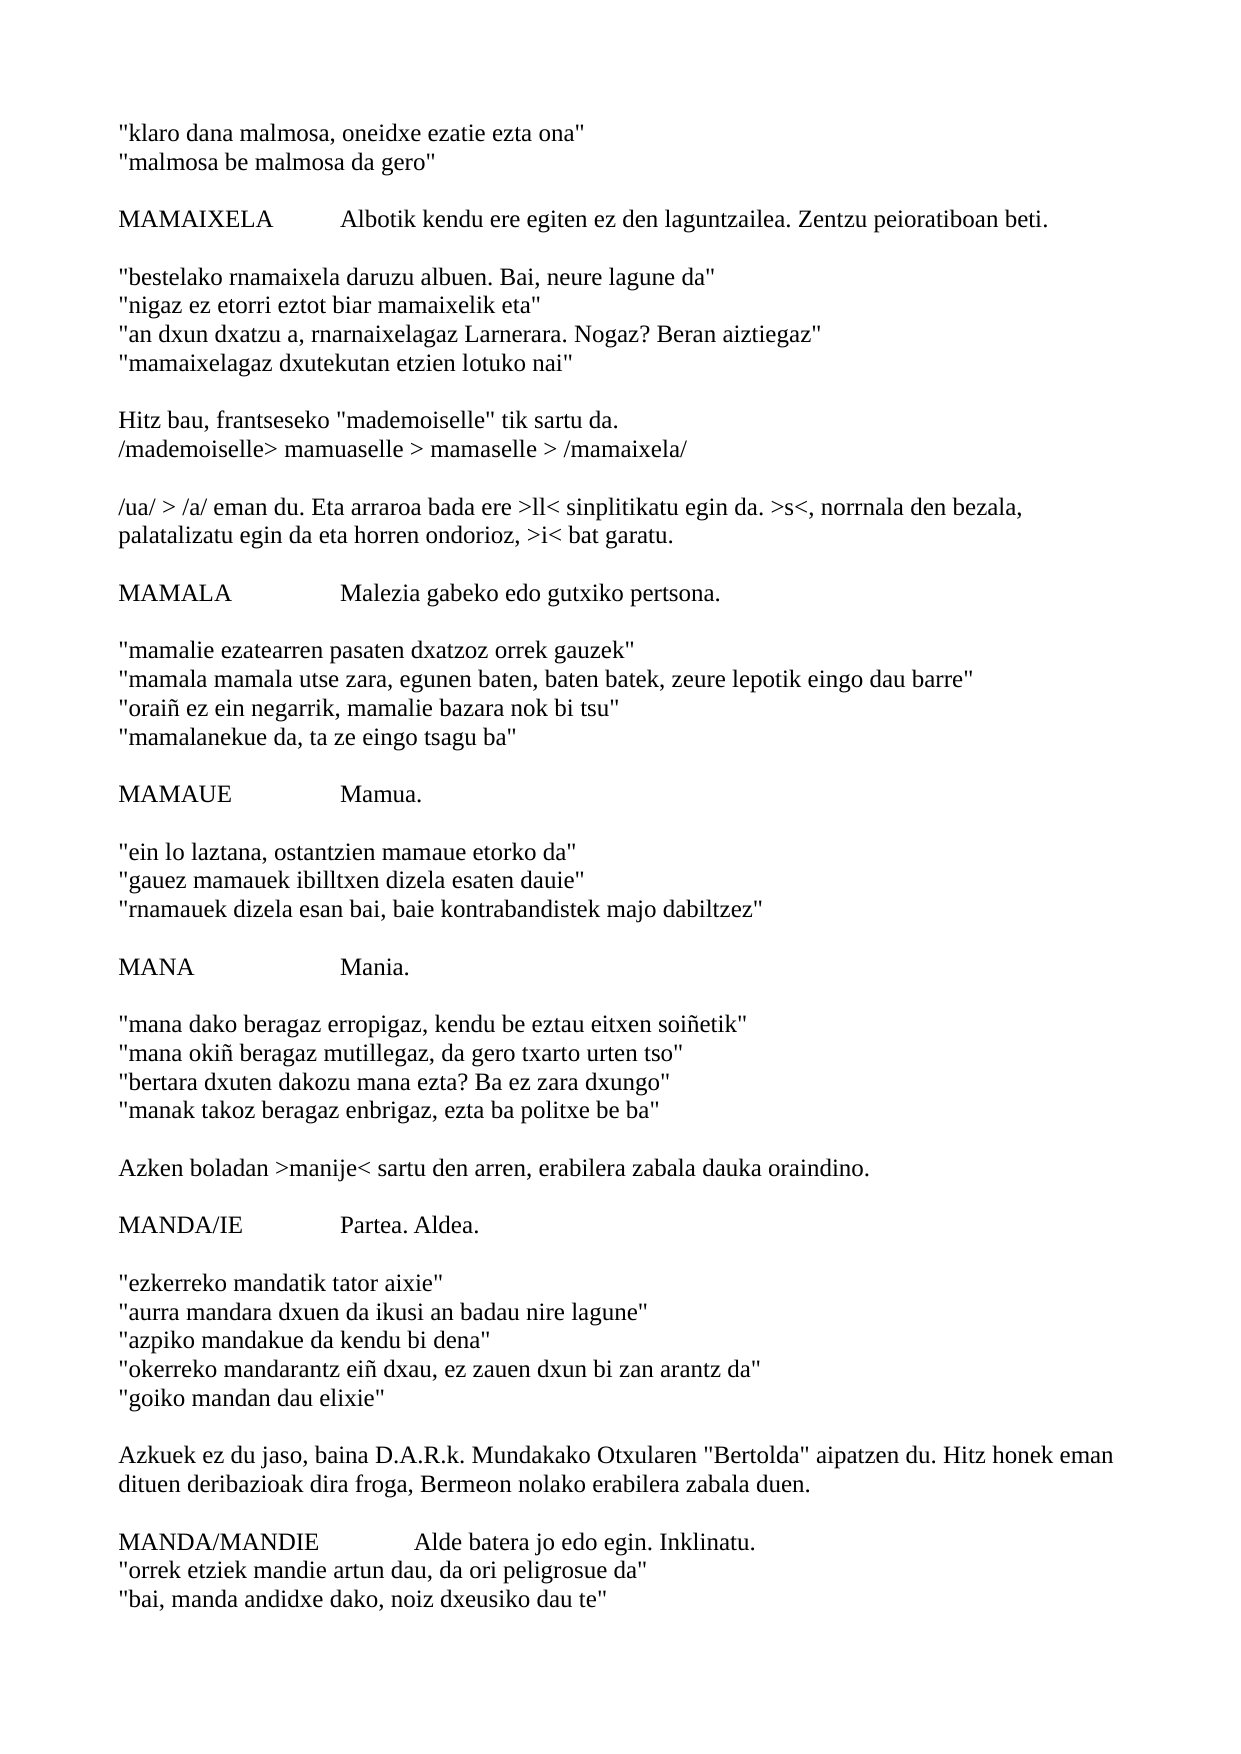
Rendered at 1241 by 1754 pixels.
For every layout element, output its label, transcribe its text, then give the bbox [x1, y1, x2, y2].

text "mamalanekue da, ta ze eingo tsagu ba" [118, 722, 1122, 751]
text "nigaz ez etorri eztot biar mamaixelik eta" [118, 291, 1122, 319]
text /ua/ > /a/ eman du. Eta arraroa bada ere >ll< sinplitikatu egin da. >s<, norrnala den bezala, palatalizatu egin da eta horren ondorioz, >i< bat garatu. [118, 492, 1122, 549]
text Azkuek ez du jaso, baina D.A.R.k. Mundakako Otxularen "Bertolda" aipatzen du. Hitz honek eman dituen deribazioak dira froga, Bermeon nolako erabilera zabala duen. [118, 1441, 1122, 1498]
text /mademoiselle> mamuaselle > mamaselle > /mamaixela/ [118, 434, 1122, 463]
text "an dxun dxatzu a, rnarnaixelagaz Larnerara. Nogaz? Beran aiztiegaz" [118, 319, 1122, 348]
text "goiko mandan dau elixie" [118, 1383, 1122, 1412]
text "azpiko mandakue da kendu bi dena" [118, 1326, 1122, 1354]
text "okerreko mandarantz eiñ dxau, ez zauen dxun bi zan arantz da" [118, 1354, 1122, 1383]
text MAMAUE Mamua. [118, 779, 1122, 808]
text "ezkerreko mandatik tator aixie" [118, 1268, 1122, 1297]
text "gauez mamauek ibilltxen dizela esaten dauie" [118, 866, 1122, 894]
text MANDA/IE Partea. Aldea. [118, 1211, 1122, 1239]
text "ein lo laztana, ostantzien mamaue etorko da" [118, 837, 1122, 866]
text "orrek etziek mandie artun dau, da ori peligrosue da" [118, 1556, 1122, 1584]
text MANDA/MANDIE Alde batera jo edo egin. Inklinatu. [118, 1527, 1122, 1556]
text Azken boladan >manije< sartu den arren, erabilera zabala dauka oraindino. [118, 1153, 1122, 1182]
text "klaro dana malmosa, oneidxe ezatie ezta ona" [118, 118, 1122, 147]
text MAMALA Malezia gabeko edo gutxiko pertsona. [118, 578, 1122, 607]
text "oraiñ ez ein negarrik, mamalie bazara nok bi tsu" [118, 693, 1122, 722]
text "mamalie ezatearren pasaten dxatzoz orrek gauzek" [118, 636, 1122, 664]
text "mana dako beragaz erropigaz, kendu be eztau eitxen soiñetik" [118, 1009, 1122, 1038]
text "aurra mandara dxuen da ikusi an badau nire lagune" [118, 1297, 1122, 1326]
text "bestelako rnamaixela daruzu albuen. Bai, neure lagune da" [118, 262, 1122, 291]
text "mamala mamala utse zara, egunen baten, baten batek, zeure lepotik eingo dau barre" [118, 664, 1122, 693]
text "mamaixelagaz dxutekutan etzien lotuko nai" [118, 348, 1122, 377]
text Hitz bau, frantseseko "mademoiselle" tik sartu da. [118, 406, 1122, 434]
text "bertara dxuten dakozu mana ezta? Ba ez zara dxungo" [118, 1067, 1122, 1096]
text "manak takoz beragaz enbrigaz, ezta ba politxe be ba" [118, 1096, 1122, 1124]
text "bai, manda andidxe dako, noiz dxeusiko dau te" [118, 1584, 1122, 1613]
text "mana okiñ beragaz mutillegaz, da gero txarto urten tso" [118, 1038, 1122, 1067]
text "malmosa be malmosa da gero" [118, 147, 1122, 176]
text MAMAIXELA Albotik kendu ere egiten ez den laguntzailea. Zentzu peioratiboan beti. [118, 204, 1122, 233]
text "rnamauek dizela esan bai, baie kontrabandistek majo dabiltzez" [118, 894, 1122, 923]
text MANA Mania. [118, 952, 1122, 981]
